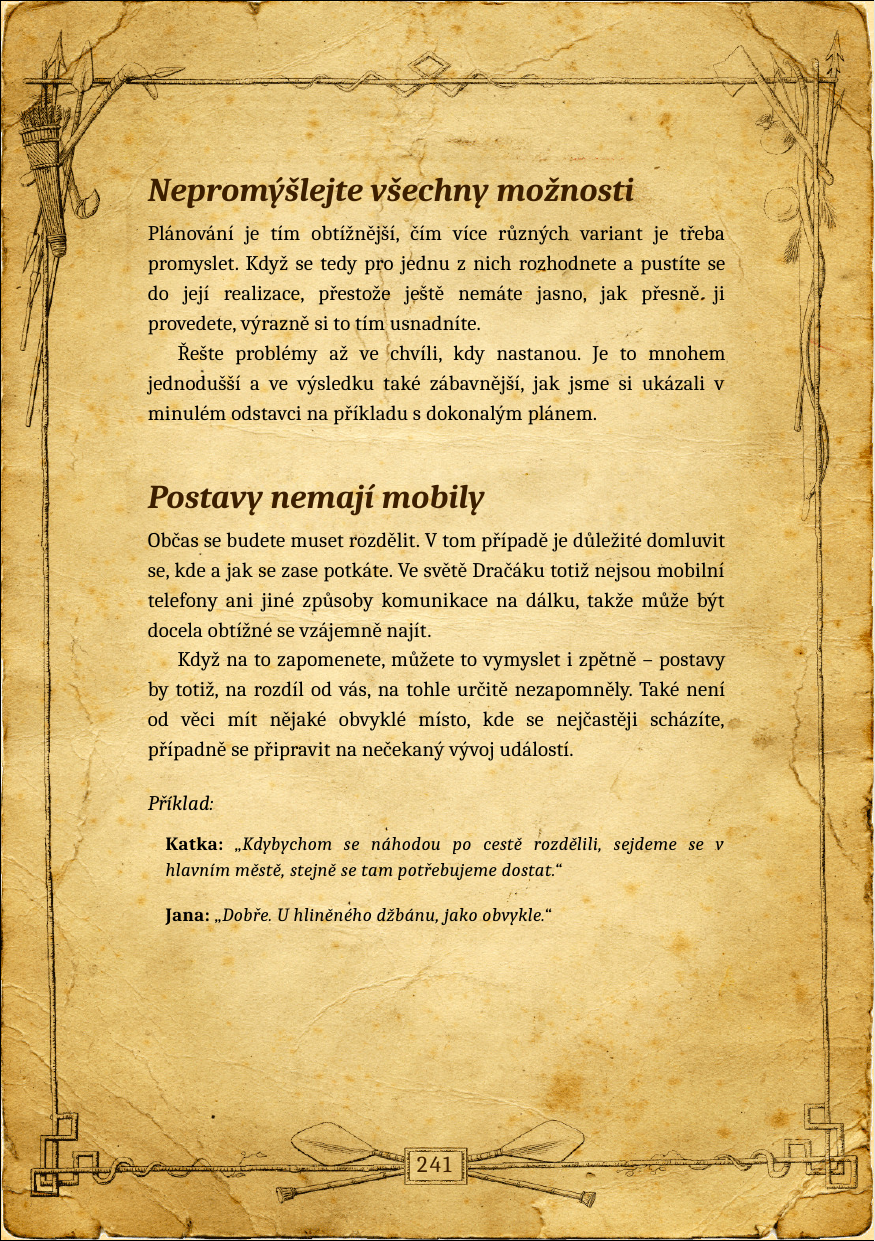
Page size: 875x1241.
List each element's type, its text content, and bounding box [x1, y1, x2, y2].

subtitle Postavy nemají mobily [148, 478, 726, 517]
text Katka: „Kdybychom se náhodou po cestě rozdělili, sejdeme se v hlavním městě, stejně se tam potřebujeme dostat.“ [165, 833, 726, 881]
picture [1, 1, 874, 1240]
text Občas se budete muset rozdělit. V tom případě je důležité domluvit se, kde a jak se zase potkáte. Ve světě Dračáku totiž nejsou mobilní telefony ani jiné způsoby komunikace na dálku, takže může být docela obtížné se vzájemně najít. Když na to zapomenete, můžete to vymyslet i zpětně – postavy by totiž, na rozdíl od vás, na tohle určitě nezapomněly. Také není od věci mít nějaké obvyklé místo, kde se nejčastěji scházíte, případně se připravit na nečekaný vývoj událostí. [148, 528, 726, 762]
text Jana: „Dobře. U hliněného džbánu, jako obvykle.“ [165, 904, 726, 926]
subtitle Nepromýšlejte všechny možnosti [148, 172, 726, 210]
text Plánování je tím obtížnější, čím více různých variant je třeba promyslet. Když se tedy pro jednu z nich rozhodnete a pustíte se do její realizace, přestože ještě nemáte jasno, jak přesně ji provedete, výrazně si to tím usnadníte. Řešte problémy až ve chvíli, kdy nastanou. Je to mnohem jednodušší a ve výsledku také zábavnější, jak jsme si ukázali v minulém odstavci na příkladu s dokonalým plánem. [148, 222, 726, 425]
text Příklad: [148, 791, 726, 815]
